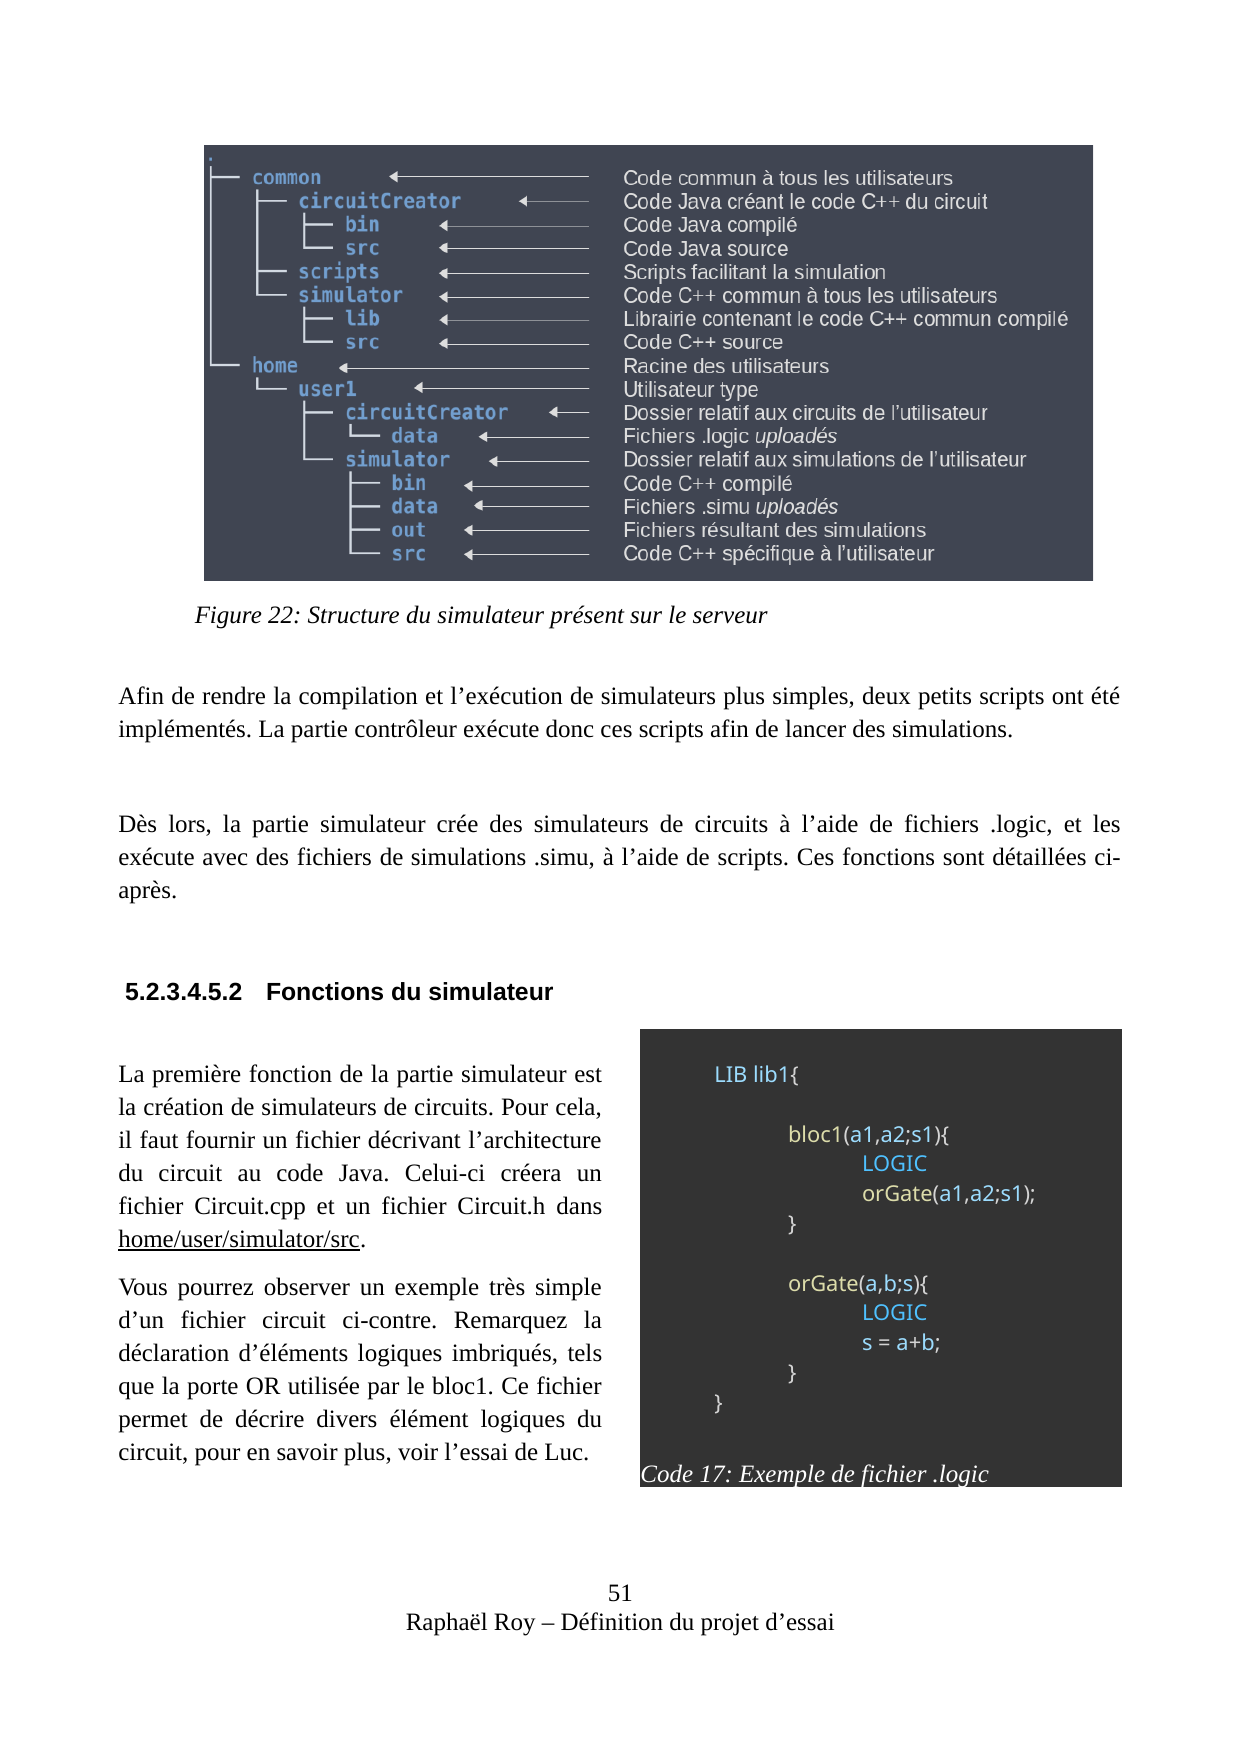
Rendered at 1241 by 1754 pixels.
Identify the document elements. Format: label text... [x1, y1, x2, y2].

text } [640, 1387, 1122, 1416]
subtitle Fonctions du simulateur [118, 977, 1122, 1005]
text LIB lib1{ [640, 1059, 1122, 1089]
text orGate(a,b;s){ [640, 1267, 1122, 1297]
text Afin de rendre la compilation et l’exécution de simulateurs plus simples, deux petits scripts ont été implémentés. La partie contrôleur exécute donc ces scripts afin de lancer des simulations. [118, 681, 1122, 743]
text Figure 22: Structure du simulateur présent sur le serveur [194, 596, 1104, 629]
text LOGIC [640, 1297, 1122, 1327]
text } [640, 1357, 1122, 1387]
text orGate(a1,a2;s1); [640, 1178, 1122, 1208]
text } [640, 1208, 1122, 1238]
text s = a+b; [640, 1327, 1122, 1357]
text Code 17: Exemple de fichier .logic [640, 1459, 1122, 1487]
text La première fonction de la partie simulateur est la création de simulateurs de circuits. Pour cela, il faut fournir un fichier décrivant l’architecture du circuit au code Java. Celui-ci créera un fichier Circuit.cpp et un fichier Circuit.h dans home/user/simulator/src. [118, 1059, 640, 1253]
text Dès lors, la partie simulateur crée des simulateurs de circuits à l’aide de fichiers .logic, et les exécute avec des fichiers de simulations .simu, à l’aide de scripts. Ces fonctions sont détaillées ci-après. [118, 809, 1122, 904]
text Vous pourrez observer un exemple très simple d’un fichier circuit ci-contre. Remarquez la déclaration d’éléments logiques imbriqués, tels que la porte OR utilisée par le bloc1. Ce fichier permet de décrire divers élément logiques du circuit, pour en savoir plus, voir l’essai de Luc. [118, 1272, 640, 1466]
text bloc1(a1,a2;s1){ [640, 1119, 1122, 1148]
text LOGIC [640, 1148, 1122, 1178]
picture [194, 130, 1105, 596]
